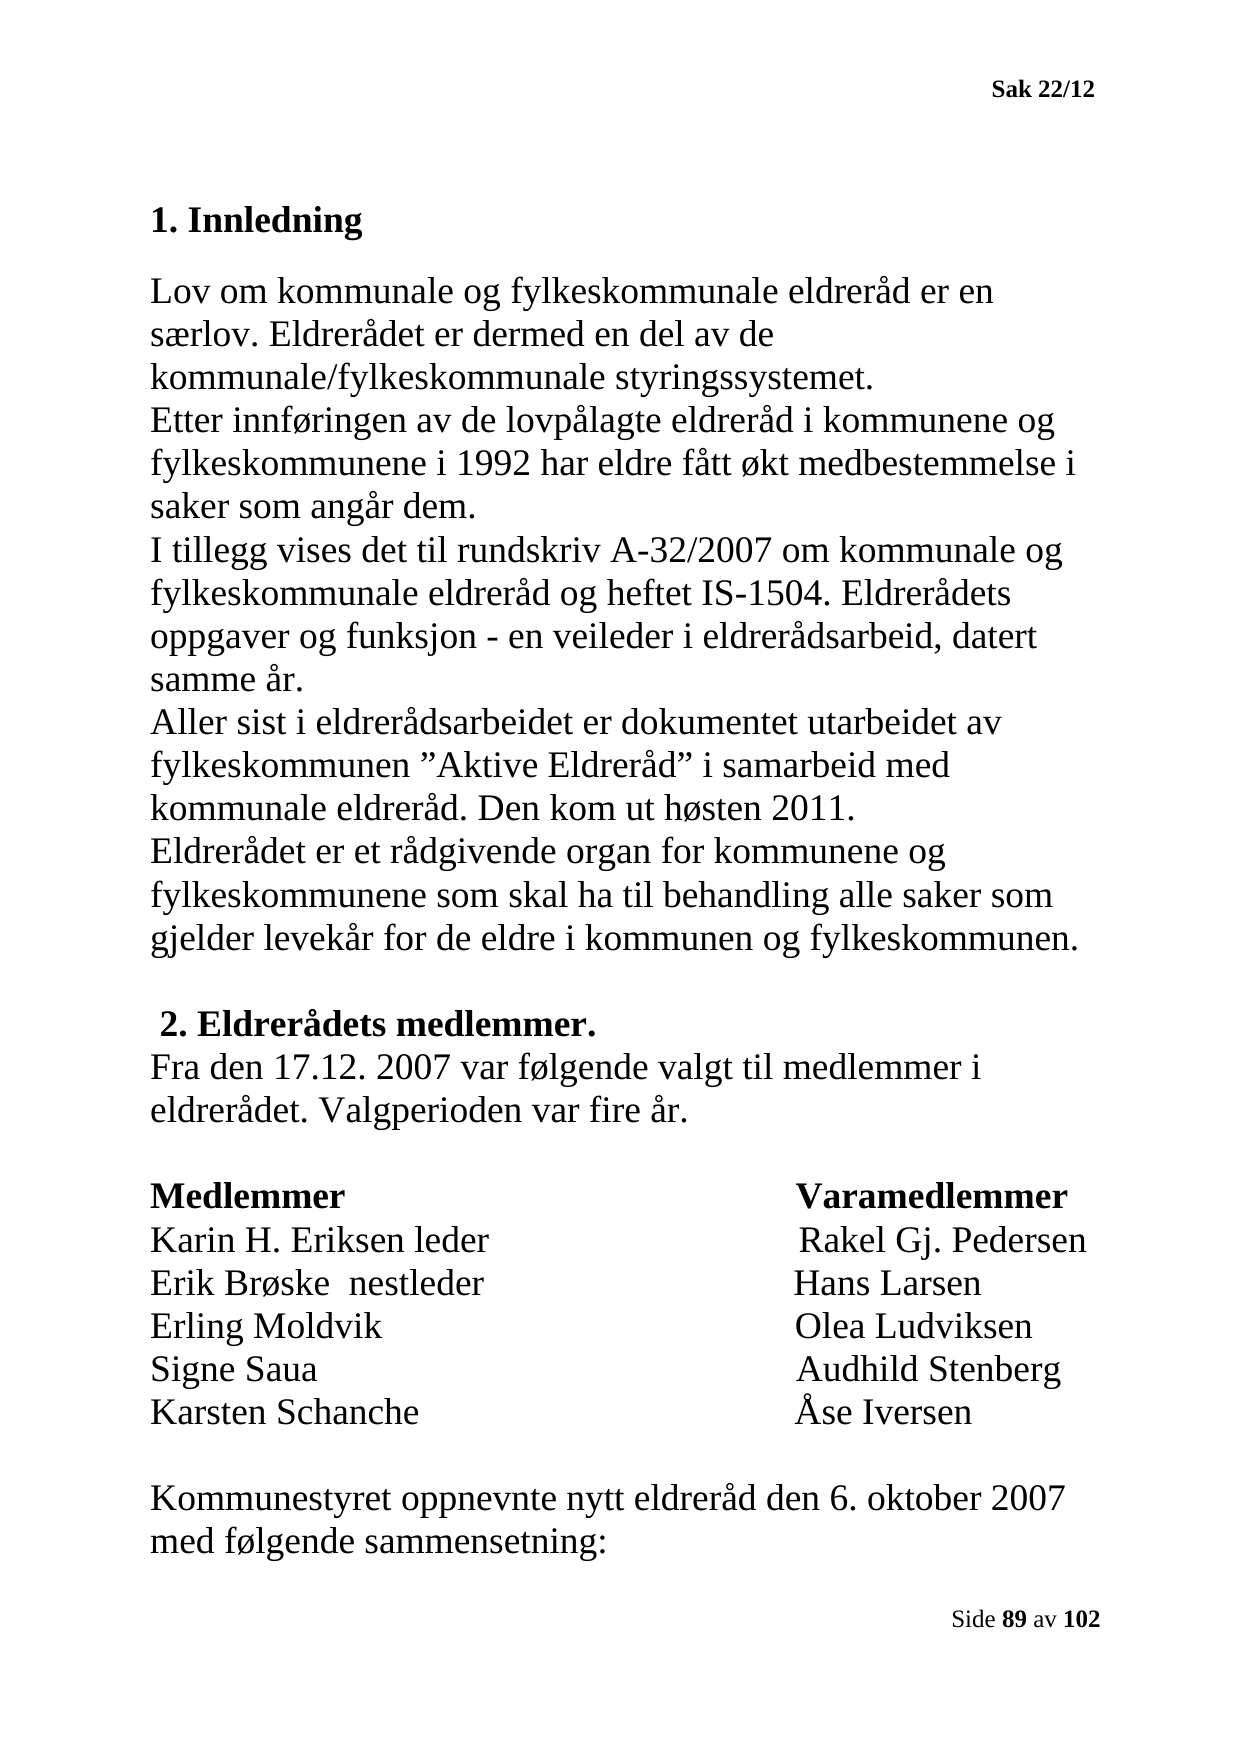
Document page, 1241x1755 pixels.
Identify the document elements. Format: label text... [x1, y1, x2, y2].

text Kommunestyret oppnevnte nytt eldreråd den 6. oktober 2007 med følgende sammensetning: [150, 1476, 1100, 1562]
text Eldrerådet er et rådgivende organ for kommunene og fylkeskommunene som skal ha til behandling alle saker som gjelder levekår for de eldre i kommunen og fylkeskommunen. [150, 829, 1100, 958]
text Signe Saua Audhild Stenberg [150, 1346, 1100, 1389]
text Erling Moldvik Olea Ludviksen [150, 1303, 1100, 1346]
text Erik Brøske nestleder Hans Larsen [150, 1260, 1100, 1303]
text Karsten Schanche Åse Iversen [150, 1389, 1100, 1433]
text Aller sist i eldrerådsarbeidet er dokumentet utarbeidet av fylkeskommunen ”Aktive Eldreråd” i samarbeid med kommunale eldreråd. Den kom ut høsten 2011. [150, 699, 1100, 829]
list Innledning [150, 198, 1100, 241]
text Etter innføringen av de lovpålagte eldreråd i kommunene og fylkeskommunene i 1992 har eldre fått økt medbestemmelse i saker som angår dem. [150, 398, 1100, 527]
text 2. Eldrerådets medlemmer. [150, 1001, 1100, 1044]
text Fra den 17.12. 2007 var følgende valgt til medlemmer i eldrerådet. Valgperioden var fire år. [150, 1044, 1100, 1131]
text Medlemmer Varamedlemmer [150, 1174, 1100, 1217]
text Lov om kommunale og fylkeskommunale eldreråd er en særlov. Eldrerådet er dermed en del av de kommunale/fylkeskommunale styringssystemet. [150, 268, 1100, 398]
text Karin H. Eriksen leder Rakel Gj. Pedersen [150, 1217, 1100, 1260]
text I tillegg vises det til rundskriv A-32/2007 om kommunale og fylkeskommunale eldreråd og heftet IS-1504. Eldrerådets oppgaver og funksjon - en veileder i eldrerådsarbeid, datert samme år. [150, 527, 1100, 699]
